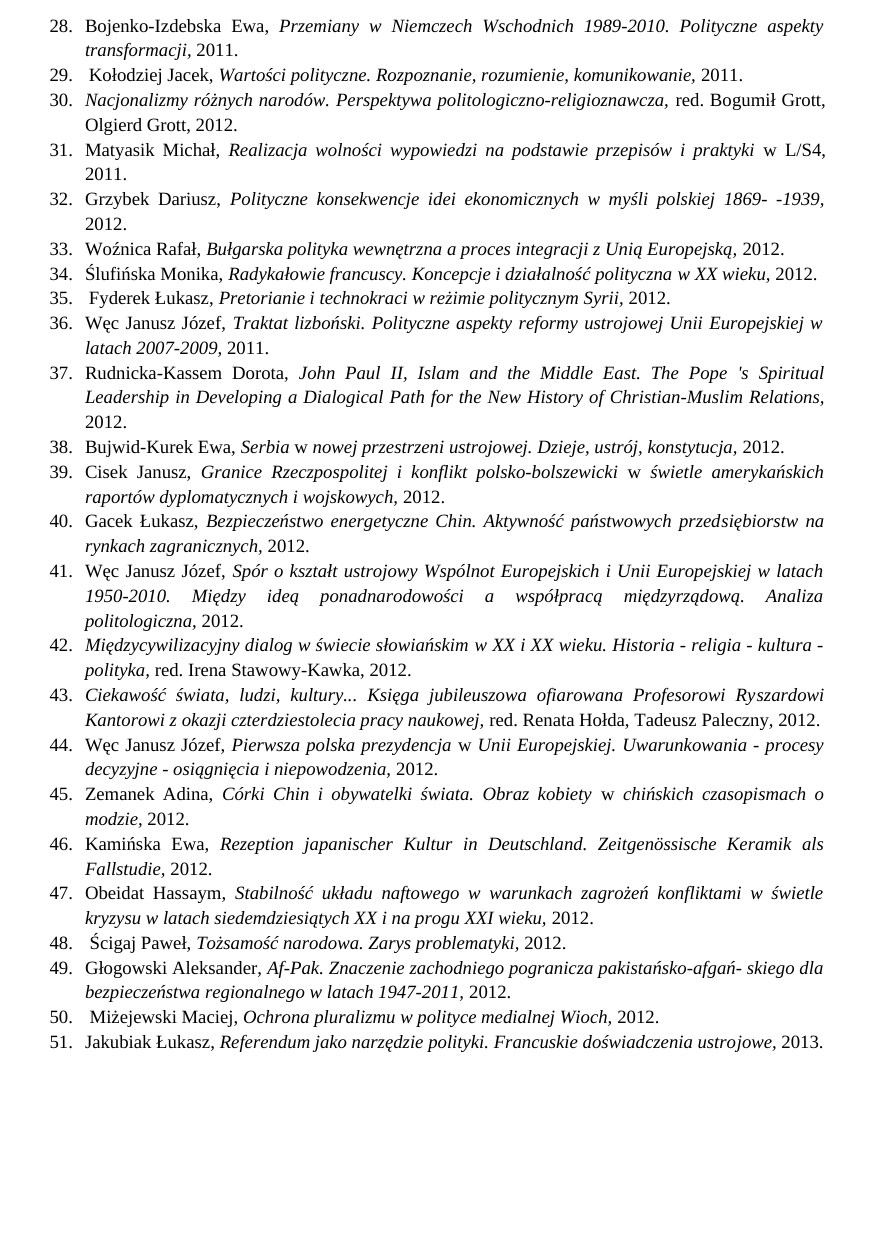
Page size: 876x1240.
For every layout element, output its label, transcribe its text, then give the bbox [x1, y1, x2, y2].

list Jakubiak Łukasz, Referendum jako narzędzie polityki. Francuskie doświadczenia ustro­jowe, 2013. [49, 1031, 826, 1053]
list Cisek Janusz, Granice Rzeczpospolitej i konflikt polsko-bolszewicki w świetle amery­kańskich raportów dyplomatycznych i wojskowych, 2012. [49, 461, 826, 507]
list Woźnica Rafał, Bułgarska polityka wewnętrzna a proces integracji z Unią Europejską, 2012. [49, 238, 826, 259]
list Obeidat Hassaym, Stabilność układu naftowego w warunkach zagrożeń konfliktami w świetle kryzysu w latach siedemdziesiątych XX i na progu XXI wieku, 2012. [49, 882, 826, 929]
list Węc Janusz Józef, Pierwsza polska prezydencja w Unii Europejskiej. Uwarunkowania - procesy decyzyjne - osiągnięcia i niepowodzenia, 2012. [49, 733, 826, 780]
list Fyderek Łukasz, Pretorianie i technokraci w reżimie politycznym Syrii, 2012. [49, 287, 826, 309]
list Ślufińska Monika, Radykałowie francuscy. Koncepcje i działalność polityczna w XX wieku, 2012. [49, 262, 826, 284]
list Kamińska Ewa, Rezeption japanischer Kultur in Deutschland. Zeitgenössische Keramik als Fallstudie, 2012. [49, 833, 826, 879]
list Gacek Łukasz, Bezpieczeństwo energetyczne Chin. Aktywność państwowych przed­siębiorstw na rynkach zagranicznych, 2012. [49, 510, 826, 557]
list Matyasik Michał, Realizacja wolności wypowiedzi na podstawie przepisów i praktyki w L/S4, 2011. [49, 138, 826, 185]
list Miżejewski Maciej, Ochrona pluralizmu w polityce medialnej Wioch, 2012. [49, 1006, 826, 1028]
list Rudnicka-Kassem Dorota, John Paul II, Islam and the Middle East. The Pope 's Spiritual Leadership in Developing a Dialogical Path for the New History of Christian-Muslim Relations, 2012. [49, 362, 826, 433]
list Kołodziej Jacek, Wartości polityczne. Rozpoznanie, rozumienie, komunikowanie, 2011. [49, 64, 826, 86]
list Węc Janusz Józef, Traktat lizboński. Polityczne aspekty reformy ustrojowej Unii Europejskiej w latach 2007-2009, 2011. [49, 312, 826, 358]
list Ciekawość świata, ludzi, kultury... Księga jubileuszowa ofiarowana Profesorowi Ry­szardowi Kantorowi z okazji czterdziestolecia pracy naukowej, red. Renata Hołda, Tadeusz Paleczny, 2012. [49, 684, 826, 730]
list Węc Janusz Józef, Spór o kształt ustrojowy Wspólnot Europejskich i Unii Europejskiej w latach 1950-2010. Między ideą ponadnarodowości a współpracą międzyrządową. Analiza politologiczna, 2012. [49, 560, 826, 631]
list Nacjonalizmy różnych narodów. Perspektywa politologiczno-religioznawcza, red. Bo­gumił Grott, Olgierd Grott, 2012. [49, 89, 826, 135]
list Międzycywilizacyjny dialog w świecie słowiańskim w XX i XX wieku. Historia - religia - kultura - polityka, red. Irena Stawowy-Kawka, 2012. [49, 634, 826, 681]
list Grzybek Dariusz, Polityczne konsekwencje idei ekonomicznych w myśli polskiej 1869- -1939, 2012. [49, 188, 826, 234]
list Bujwid-Kurek Ewa, Serbia w nowej przestrzeni ustrojowej. Dzieje, ustrój, konstytucja, 2012. [49, 436, 826, 458]
list Ścigaj Paweł, Tożsamość narodowa. Zarys problematyki, 2012. [49, 932, 826, 953]
list Bojenko-Izdebska Ewa, Przemiany w Niemczech Wschodnich 1989-2010. Polityczne aspekty transformacji, 2011. [49, 14, 826, 61]
list Zemanek Adina, Córki Chin i obywatelki świata. Obraz kobiety w chińskich czasopi­smach o modzie, 2012. [49, 783, 826, 829]
list Głogowski Aleksander, Af-Pak. Znaczenie zachodniego pogranicza pakistańsko-afgań- skiego dla bezpieczeństwa regionalnego w latach 1947-2011, 2012. [49, 957, 826, 1003]
